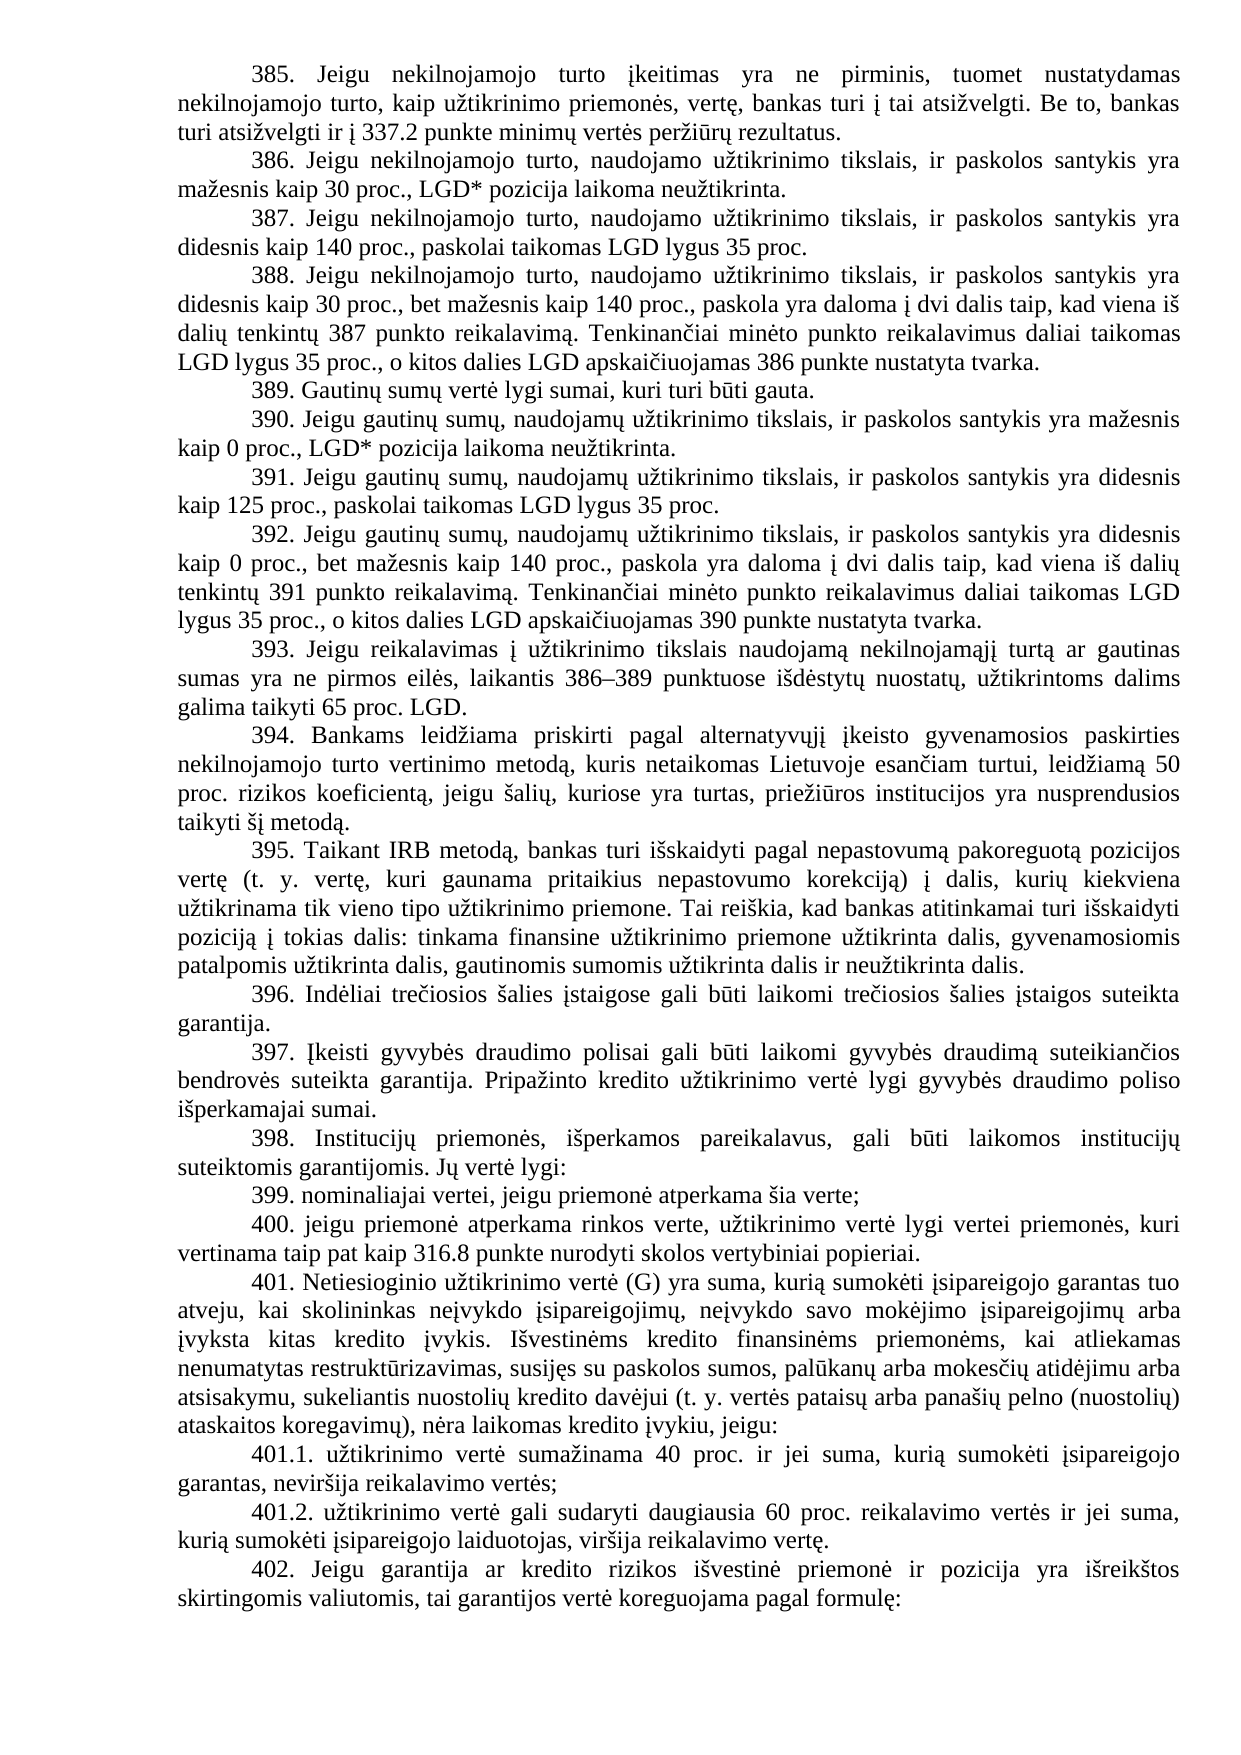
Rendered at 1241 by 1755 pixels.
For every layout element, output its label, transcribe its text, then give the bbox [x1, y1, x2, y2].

text 389. Gautinų sumų vertė lygi sumai, kuri turi būti gauta. [177, 375, 1181, 404]
text 398. Institucijų priemonės, išperkamos pareikalavus, gali būti laikomos institucijų suteiktomis garantijomis. Jų vertė lygi: [177, 1123, 1181, 1180]
text 401.1. užtikrinimo vertė sumažinama 40 proc. ir jei suma, kurią sumokėti įsipareigojo garantas, neviršija reikalavimo vertės; [177, 1439, 1181, 1497]
text 386. Jeigu nekilnojamojo turto, naudojamo užtikrinimo tikslais, ir paskolos santykis yra mažesnis kaip 30 proc., LGD* pozicija laikoma neužtikrinta. [177, 145, 1181, 203]
text 399. nominaliajai vertei, jeigu priemonė atperkama šia verte; [177, 1180, 1181, 1209]
text 393. Jeigu reikalavimas į užtikrinimo tikslais naudojamą nekilnojamąjį turtą ar gautinas sumas yra ne pirmos eilės, laikantis 386–389 punktuose išdėstytų nuostatų, užtikrintoms dalims galima taikyti 65 proc. LGD. [177, 634, 1181, 720]
text 400. jeigu priemonė atperkama rinkos verte, užtikrinimo vertė lygi vertei priemonės, kuri vertinama taip pat kaip 316.8 punkte nurodyti skolos vertybiniai popieriai. [177, 1209, 1181, 1267]
text 395. Taikant IRB metodą, bankas turi išskaidyti pagal nepastovumą pakoreguotą pozicijos vertę (t. y. vertę, kuri gaunama pritaikius nepastovumo korekciją) į dalis, kurių kiekviena užtikrinama tik vieno tipo užtikrinimo priemone. Tai reiškia, kad bankas atitinkamai turi išskaidyti poziciją į tokias dalis: tinkama finansine užtikrinimo priemone užtikrinta dalis, gyvenamosiomis patalpomis užtikrinta dalis, gautinomis sumomis užtikrinta dalis ir neužtikrinta dalis. [177, 835, 1181, 979]
text 391. Jeigu gautinų sumų, naudojamų užtikrinimo tikslais, ir paskolos santykis yra didesnis kaip 125 proc., paskolai taikomas LGD lygus 35 proc. [177, 462, 1181, 519]
text 401.2. užtikrinimo vertė gali sudaryti daugiausia 60 proc. reikalavimo vertės ir jei suma, kurią sumokėti įsipareigojo laiduotojas, viršija reikalavimo vertę. [177, 1497, 1181, 1554]
text 401. Netiesioginio užtikrinimo vertė (G) yra suma, kurią sumokėti įsipareigojo garantas tuo atveju, kai skolininkas neįvykdo įsipareigojimų, neįvykdo savo mokėjimo įsipareigojimų arba įvyksta kitas kredito įvykis. Išvestinėms kredito finansinėms priemonėms, kai atliekamas nenumatytas restruktūrizavimas, susijęs su paskolos sumos, palūkanų arba mokesčių atidėjimu arba atsisakymu, sukeliantis nuostolių kredito davėjui (t. y. vertės pataisų arba panašių pelno (nuostolių) ataskaitos koregavimų), nėra laikomas kredito įvykiu, jeigu: [177, 1267, 1181, 1439]
text 402. Jeigu garantija ar kredito rizikos išvestinė priemonė ir pozicija yra išreikštos skirtingomis valiutomis, tai garantijos vertė koreguojama pagal formulę: [177, 1554, 1181, 1612]
text 388. Jeigu nekilnojamojo turto, naudojamo užtikrinimo tikslais, ir paskolos santykis yra didesnis kaip 30 proc., bet mažesnis kaip 140 proc., paskola yra daloma į dvi dalis taip, kad viena iš dalių tenkintų 387 punkto reikalavimą. Tenkinančiai minėto punkto reikalavimus daliai taikomas LGD lygus 35 proc., o kitos dalies LGD apskaičiuojamas 386 punkte nustatyta tvarka. [177, 260, 1181, 375]
text 397. Įkeisti gyvybės draudimo polisai gali būti laikomi gyvybės draudimą suteikiančios bendrovės suteikta garantija. Pripažinto kredito užtikrinimo vertė lygi gyvybės draudimo poliso išperkamajai sumai. [177, 1037, 1181, 1123]
text 385. Jeigu nekilnojamojo turto įkeitimas yra ne pirminis, tuomet nustatydamas nekilnojamojo turto, kaip užtikrinimo priemonės, vertę, bankas turi į tai atsižvelgti. Be to, bankas turi atsižvelgti ir į 337.2 punkte minimų vertės peržiūrų rezultatus. [177, 59, 1181, 145]
text 392. Jeigu gautinų sumų, naudojamų užtikrinimo tikslais, ir paskolos santykis yra didesnis kaip 0 proc., bet mažesnis kaip 140 proc., paskola yra daloma į dvi dalis taip, kad viena iš dalių tenkintų 391 punkto reikalavimą. Tenkinančiai minėto punkto reikalavimus daliai taikomas LGD lygus 35 proc., o kitos dalies LGD apskaičiuojamas 390 punkte nustatyta tvarka. [177, 519, 1181, 634]
text 387. Jeigu nekilnojamojo turto, naudojamo užtikrinimo tikslais, ir paskolos santykis yra didesnis kaip 140 proc., paskolai taikomas LGD lygus 35 proc. [177, 203, 1181, 260]
text 390. Jeigu gautinų sumų, naudojamų užtikrinimo tikslais, ir paskolos santykis yra mažesnis kaip 0 proc., LGD* pozicija laikoma neužtikrinta. [177, 404, 1181, 462]
text 394. Bankams leidžiama priskirti pagal alternatyvųjį įkeisto gyvenamosios paskirties nekilnojamojo turto vertinimo metodą, kuris netaikomas Lietuvoje esančiam turtui, leidžiamą 50 proc. rizikos koeficientą, jeigu šalių, kuriose yra turtas, priežiūros institucijos yra nusprendusios taikyti šį metodą. [177, 720, 1181, 835]
text 396. Indėliai trečiosios šalies įstaigose gali būti laikomi trečiosios šalies įstaigos suteikta garantija. [177, 979, 1181, 1037]
